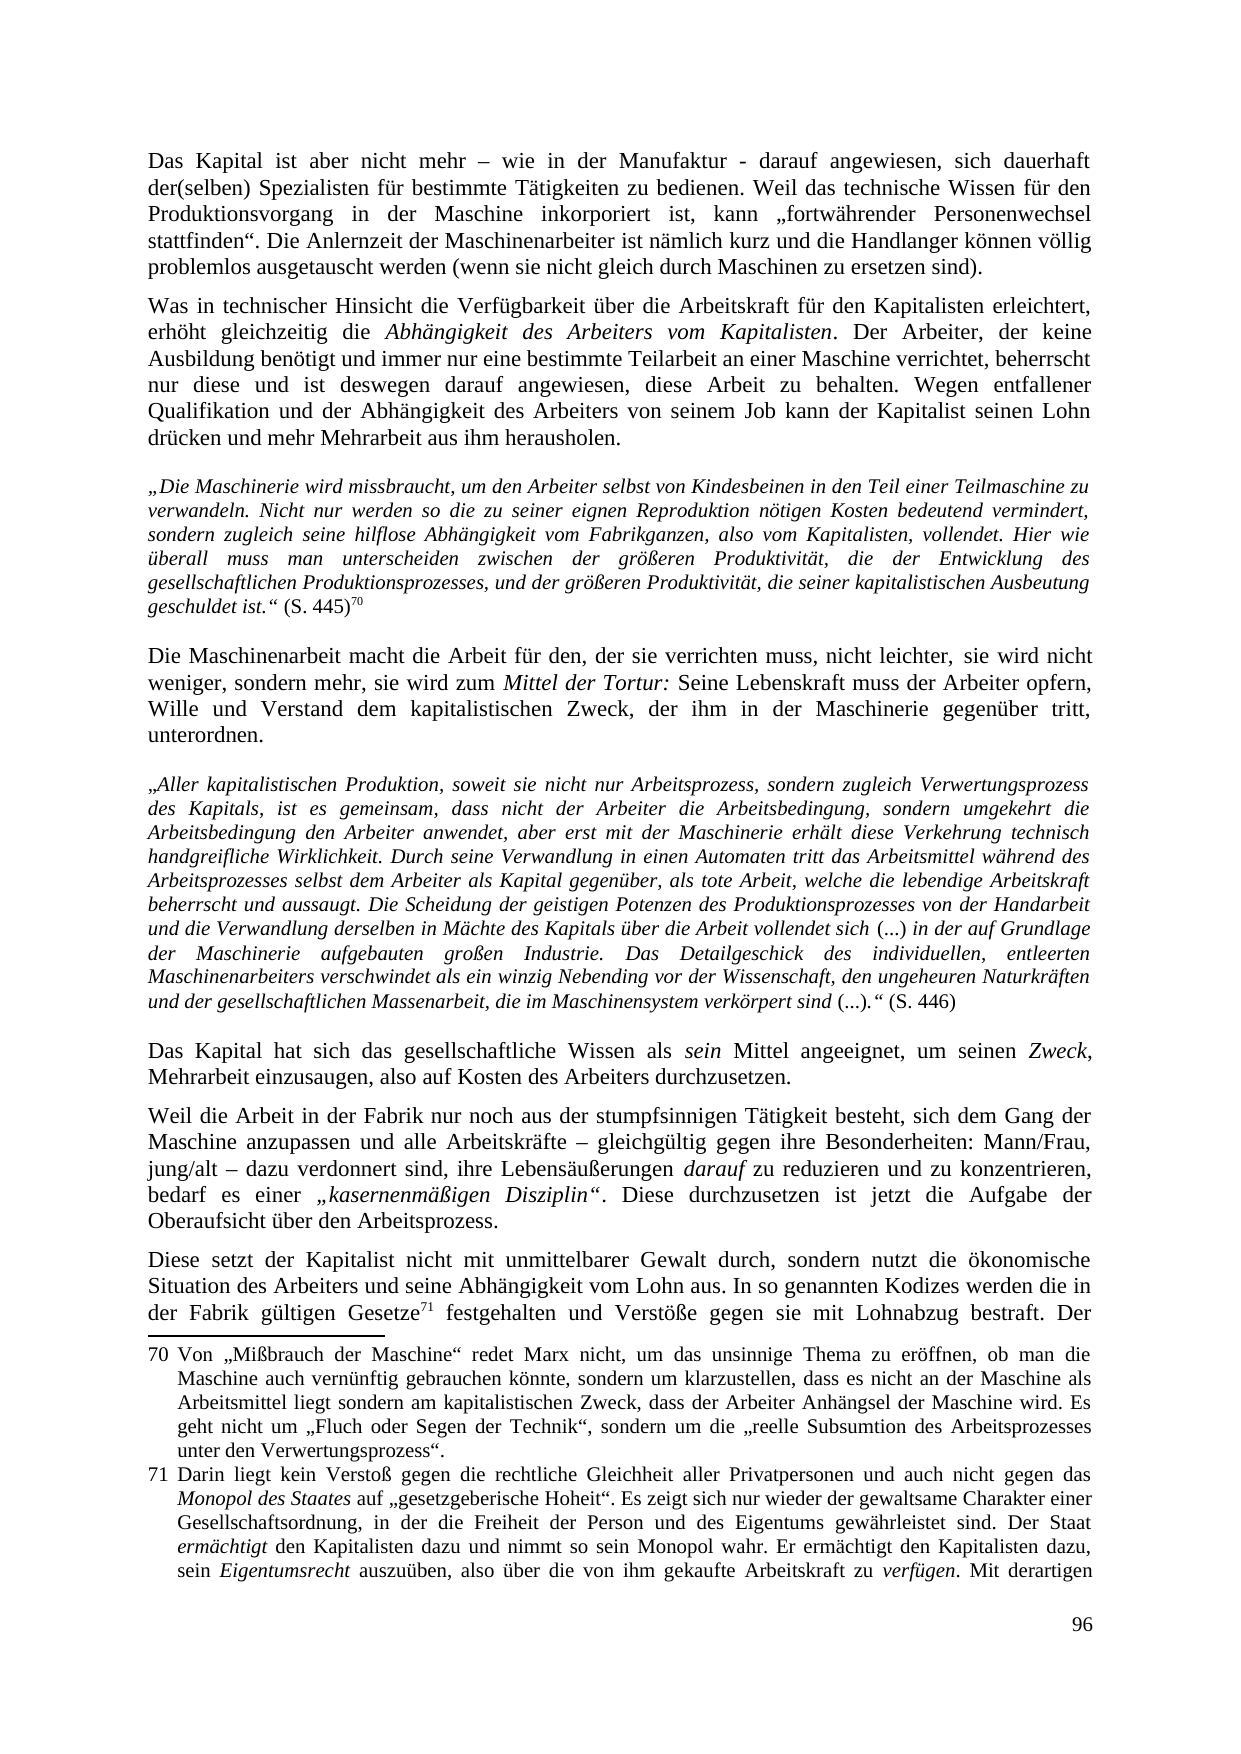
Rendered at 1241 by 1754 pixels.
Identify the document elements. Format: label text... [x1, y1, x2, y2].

text Darin liegt kein Verstoß gegen die rechtliche Gleichheit aller Privatpersonen und auch nicht gegen das Monopol des Staates auf „gesetzgeberische Hoheit“. Es zeigt sich nur wieder der gewaltsame Charakter einer Gesellschaftsordnung, in der die Freiheit der Person und des Eigentums gewährleistet sind. Der Staat ermächtigt den Kapitalisten dazu und nimmt so sein Monopol wahr. Er ermächtigt den Kapitalisten dazu, sein Eigentumsrecht auszuüben, also über die von ihm gekaufte Arbeitskraft zu verfügen. Mit derartigen [148, 1462, 1093, 1582]
text Von „Mißbrauch der Maschine“ redet Marx nicht, um das unsinnige Thema zu eröffnen, ob man die Maschine auch vernünftig gebrauchen könnte, sondern um klarzustellen, dass es nicht an der Maschine als Arbeitsmittel liegt sondern am kapitalistischen Zweck, dass der Arbeiter Anhängsel der Maschine wird. Es geht nicht um „Fluch oder Segen der Technik“, sondern um die „reelle Subsumtion des Arbeitsprozesses unter den Verwertungsprozess“. [148, 1342, 1093, 1462]
text Das Kapital ist aber nicht mehr – wie in der Manufaktur - darauf angewiesen, sich dauerhaft der(selben) Spezialisten für bestimmte Tätigkeiten zu bedienen. Weil das technische Wissen für den Produktionsvorgang in der Maschine inkorporiert ist, kann „fortwährender Personenwechsel stattfinden“. Die Anlernzeit der Maschinenarbeiter ist nämlich kurz und die Handlanger können völlig problemlos ausgetauscht werden (wenn sie nicht gleich durch Maschinen zu ersetzen sind). [148, 148, 1093, 279]
text Weil die Arbeit in der Fabrik nur noch aus der stumpfsinnigen Tätigkeit besteht, sich dem Gang der Maschine anzupassen und alle Arbeitskräfte – gleichgültig gegen ihre Besonderheiten: Mann/Frau, jung/alt – dazu verdonnert sind, ihre Lebensäußerungen darauf zu reduzieren und zu konzentrieren, bedarf es einer „kasernenmäßigen Disziplin“. Diese durchzusetzen ist jetzt die Aufgabe der Oberaufsicht über den Arbeitsprozess. [148, 1102, 1093, 1234]
text Das Kapital hat sich das gesellschaftliche Wissen als sein Mittel angeeignet, um seinen Zweck, Mehrarbeit einzusaugen, also auf Kosten des Arbeiters durchzusetzen. [148, 1037, 1093, 1089]
text Diese setzt der Kapitalist nicht mit unmittelbarer Gewalt durch, sondern nutzt die ökonomische Situation des Arbeiters und seine Abhängigkeit vom Lohn aus. In so genannten Kodizes werden die in der Fabrik gültigen Gesetze festgehalten und Verstöße gegen sie mit Lohnabzug bestraft. Der [148, 1246, 1093, 1325]
text Die Maschinenarbeit macht die Arbeit für den, der sie verrichten muss, nicht leichter, sie wird nicht weniger, sondern mehr, sie wird zum Mittel der Tortur: Seine Lebenskraft muss der Arbeiter opfern, Wille und Verstand dem kapitalistischen Zweck, der ihm in der Maschinerie gegenüber tritt, unterordnen. [148, 642, 1093, 748]
text „Aller kapitalistischen Produktion, soweit sie nicht nur Arbeitsprozess, sondern zugleich Verwertungsprozess des Kapitals, ist es gemeinsam, dass nicht der Arbeiter die Arbeitsbedingung, sondern umgekehrt die Arbeitsbedingung den Arbeiter anwendet, aber erst mit der Maschinerie erhält diese Verkehrung technisch handgreifliche Wirklichkeit. Durch seine Verwandlung in einen Automaten tritt das Arbeitsmittel während des Arbeitsprozesses selbst dem Arbeiter als Kapital gegenüber, als tote Arbeit, welche die lebendige Arbeitskraft beherrscht und aussaugt. Die Scheidung der geistigen Potenzen des Produktionsprozesses von der Handarbeit und die Verwandlung derselben in Mächte des Kapitals über die Arbeit vollendet sich (...) in der auf Grundlage der Maschinerie aufgebauten großen Industrie. Das Detailgeschick des individuellen, entleerten Maschinenarbeiters verschwindet als ein winzig Nebending vor der Wissenschaft, den ungeheuren Naturkräften und der gesellschaftlichen Massenarbeit, die im Maschinensystem verkörpert sind (...).“ (S. 446) [148, 772, 1093, 1013]
text Was in technischer Hinsicht die Verfügbarkeit über die Arbeitskraft für den Kapitalisten erleichtert, erhöht gleichzeitig die Abhängigkeit des Arbeiters vom Kapitalisten. Der Arbeiter, der keine Ausbildung benötigt und immer nur eine bestimmte Teilarbeit an einer Maschine verrichtet, beherrscht nur diese und ist deswegen darauf angewiesen, diese Arbeit zu behalten. Wegen entfallener Qualifikation und der Abhängigkeit des Arbeiters von seinem Job kann der Kapitalist seinen Lohn drücken und mehr Mehrarbeit aus ihm herausholen. [148, 292, 1093, 450]
text „Die Maschinerie wird missbraucht, um den Arbeiter selbst von Kindesbeinen in den Teil einer Teilmaschine zu verwandeln. Nicht nur werden so die zu seiner eignen Reproduktion nötigen Kosten bedeutend vermindert, sondern zugleich seine hilflose Abhängigkeit vom Fabrikganzen, also vom Kapitalisten, vollendet. Hier wie überall muss man unterscheiden zwischen der größeren Produktivität, die der Entwicklung des gesellschaftlichen Produktionsprozesses, und der größeren Produktivität, die seiner kapitalistischen Ausbeutung geschuldet ist.“ (S. 445) [148, 474, 1093, 618]
